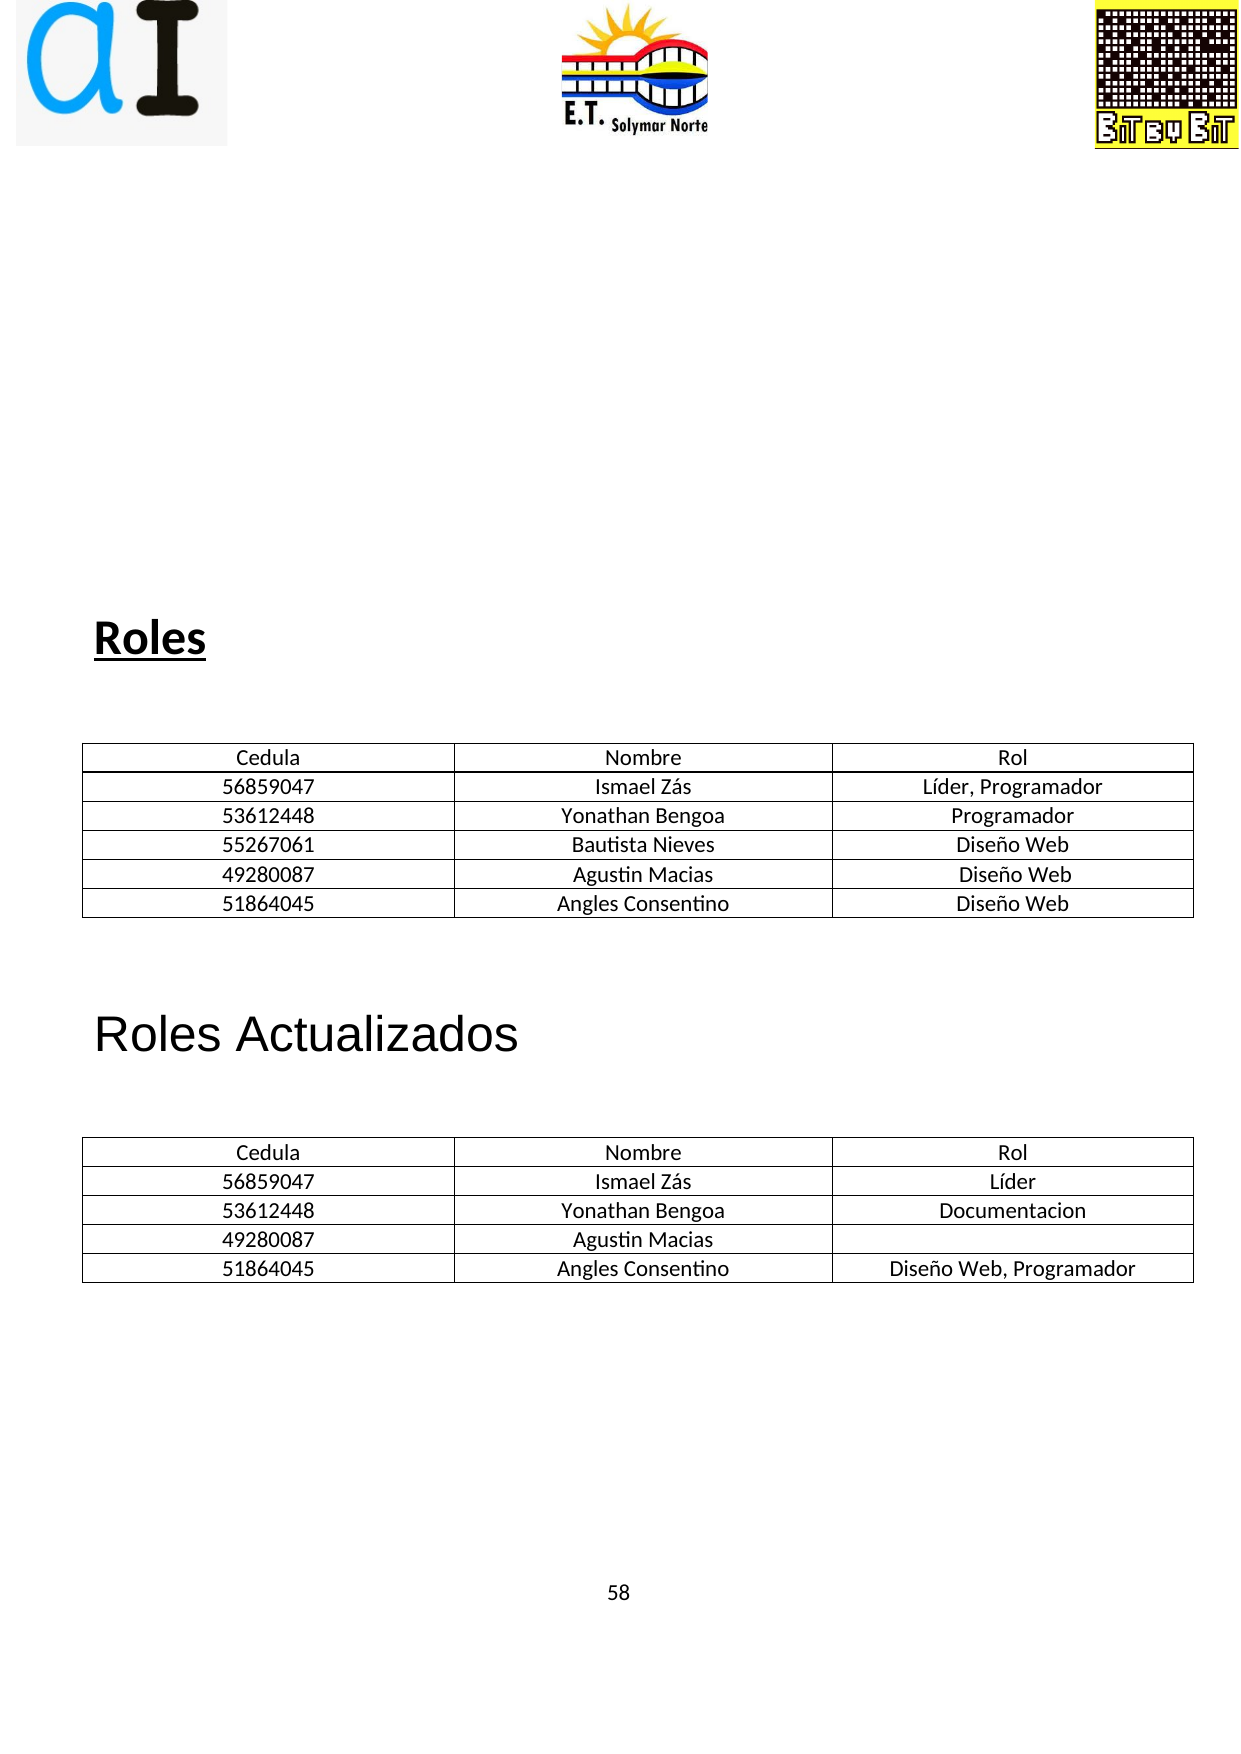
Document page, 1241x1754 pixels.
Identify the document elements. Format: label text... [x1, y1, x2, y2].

table_cell Programador [833, 802, 1193, 829]
table_cell Yonathan Bengoa [455, 802, 832, 829]
table_cell 51864045 [83, 1254, 454, 1282]
table_cell 55267061 [83, 831, 454, 859]
table_cell 53612448 [83, 1196, 454, 1224]
table_header Cedula [83, 744, 454, 771]
table_cell [833, 1225, 1193, 1253]
text Roles Actualizados [94, 1005, 1143, 1062]
table_header Nombre [455, 744, 832, 771]
picture [1094, 0, 1239, 149]
table_cell Diseño Web [833, 860, 1193, 888]
table_cell Agustin Macias [455, 860, 832, 888]
table_cell 51864045 [83, 889, 454, 917]
picture [16, 0, 228, 146]
table_cell 49280087 [83, 1225, 454, 1253]
table_cell Bautista Nieves [455, 831, 832, 859]
table_cell Diseño Web [833, 889, 1193, 917]
table_header Cedula [83, 1138, 454, 1166]
table_cell 53612448 [83, 802, 454, 829]
table_cell Diseño Web [833, 831, 1193, 859]
picture [561, 0, 708, 146]
table_cell Yonathan Bengoa [455, 1196, 832, 1224]
table_cell Agustin Macias [455, 1225, 832, 1253]
table_header Nombre [455, 1138, 832, 1166]
table_cell Angles Consentino [455, 889, 832, 917]
table_cell 56859047 [83, 773, 454, 801]
table_cell 56859047 [83, 1167, 454, 1195]
table_header Rol [833, 1138, 1193, 1166]
table_cell Documentacion [833, 1196, 1193, 1224]
table_cell Líder [833, 1167, 1193, 1195]
table_cell Ismael Zás [455, 1167, 832, 1195]
table_header Rol [833, 744, 1193, 771]
table_cell Ismael Zás [455, 773, 832, 801]
table_cell Angles Consentino [455, 1254, 832, 1282]
text Roles [94, 606, 1143, 667]
table_cell Diseño Web, Programador [833, 1254, 1193, 1282]
table_cell 49280087 [83, 860, 454, 888]
table_cell Líder, Programador [833, 773, 1193, 801]
